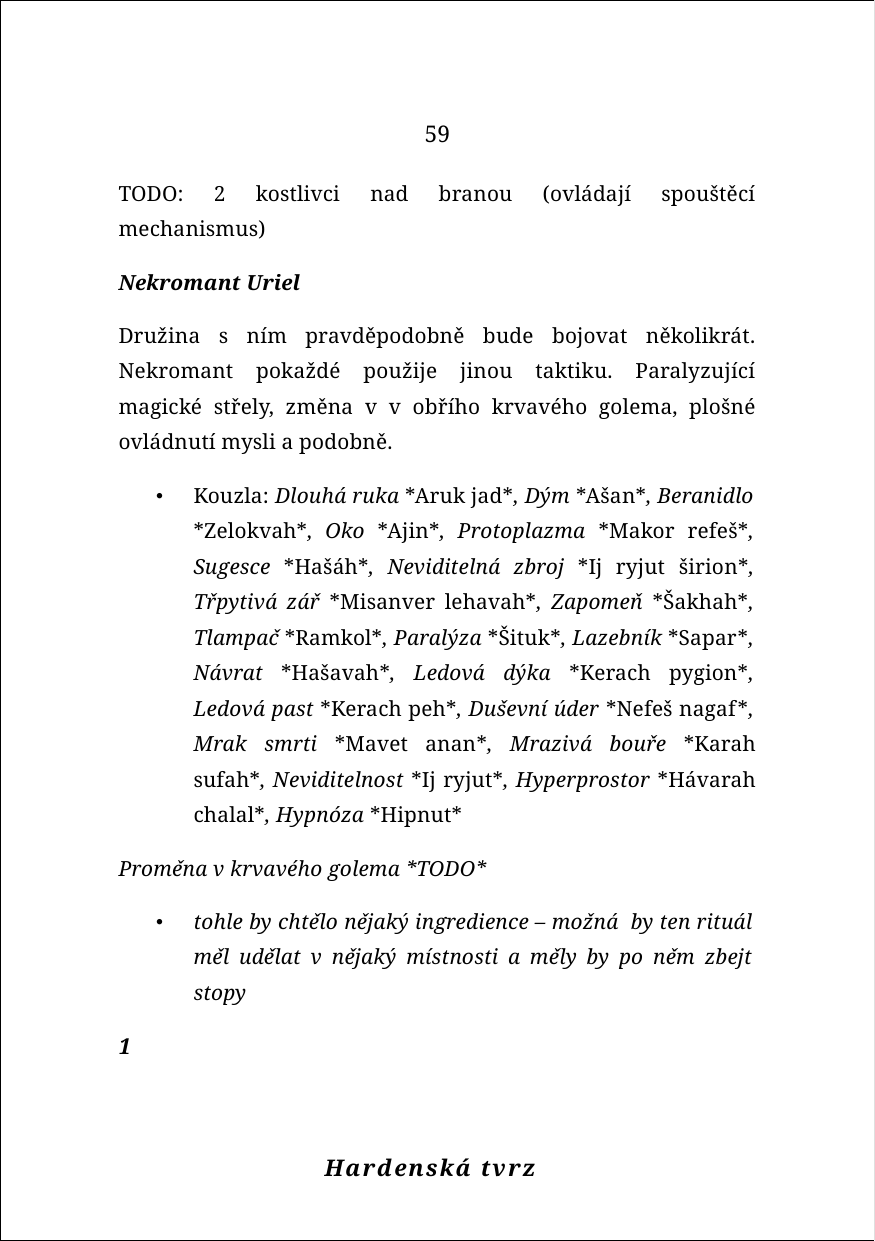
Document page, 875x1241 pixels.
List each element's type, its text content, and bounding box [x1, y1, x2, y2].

text Proměna v krvavého golema *TODO* [118, 854, 756, 882]
list tohle by chtělo nějaký ingredience – možná by ten rituál měl udělat v nějaký místnosti a měly by po něm zbejt stopy [156, 907, 756, 1006]
text 1 [118, 1031, 756, 1061]
text Družina s ním pravděpodobně bude bojovat několikrát. Nekromant pokaždé použije jinou taktiku. Paralyzující magické střely, změna v v obřího krvavého golema, plošné ovládnutí mysli a podobně. [118, 321, 756, 456]
list Kouzla: Dlouhá ruka *Aruk jad*, Dým *Ašan*, Beranidlo *Zelokvah*, Oko *Ajin*, Protoplazma *Makor refeš*, Sugesce *Hašáh*, Neviditelná zbroj *Ij ryjut širion*, Třpytivá zář *Misanver lehavah*, Zapomeň *Šakhah*, Tlampač *Ramkol*, Paralýza *Šituk*, Lazebník *Sapar*, Návrat *Hašavah*, Ledová dýka *Kerach pygion*, Ledová past *Kerach peh*, Duševní úder *Nefeš nagaf*, Mrak smrti *Mavet anan*, Mrazivá bouře *Karah sufah*, Neviditelnost *Ij ryjut*, Hyperprostor *Hávarah chalal*, Hypnóza *Hipnut* [156, 481, 756, 829]
text TODO: 2 kostlivci nad branou (ovládají spouštěcí mechanismus) [118, 179, 756, 243]
text Nekromant Uriel [118, 268, 756, 296]
